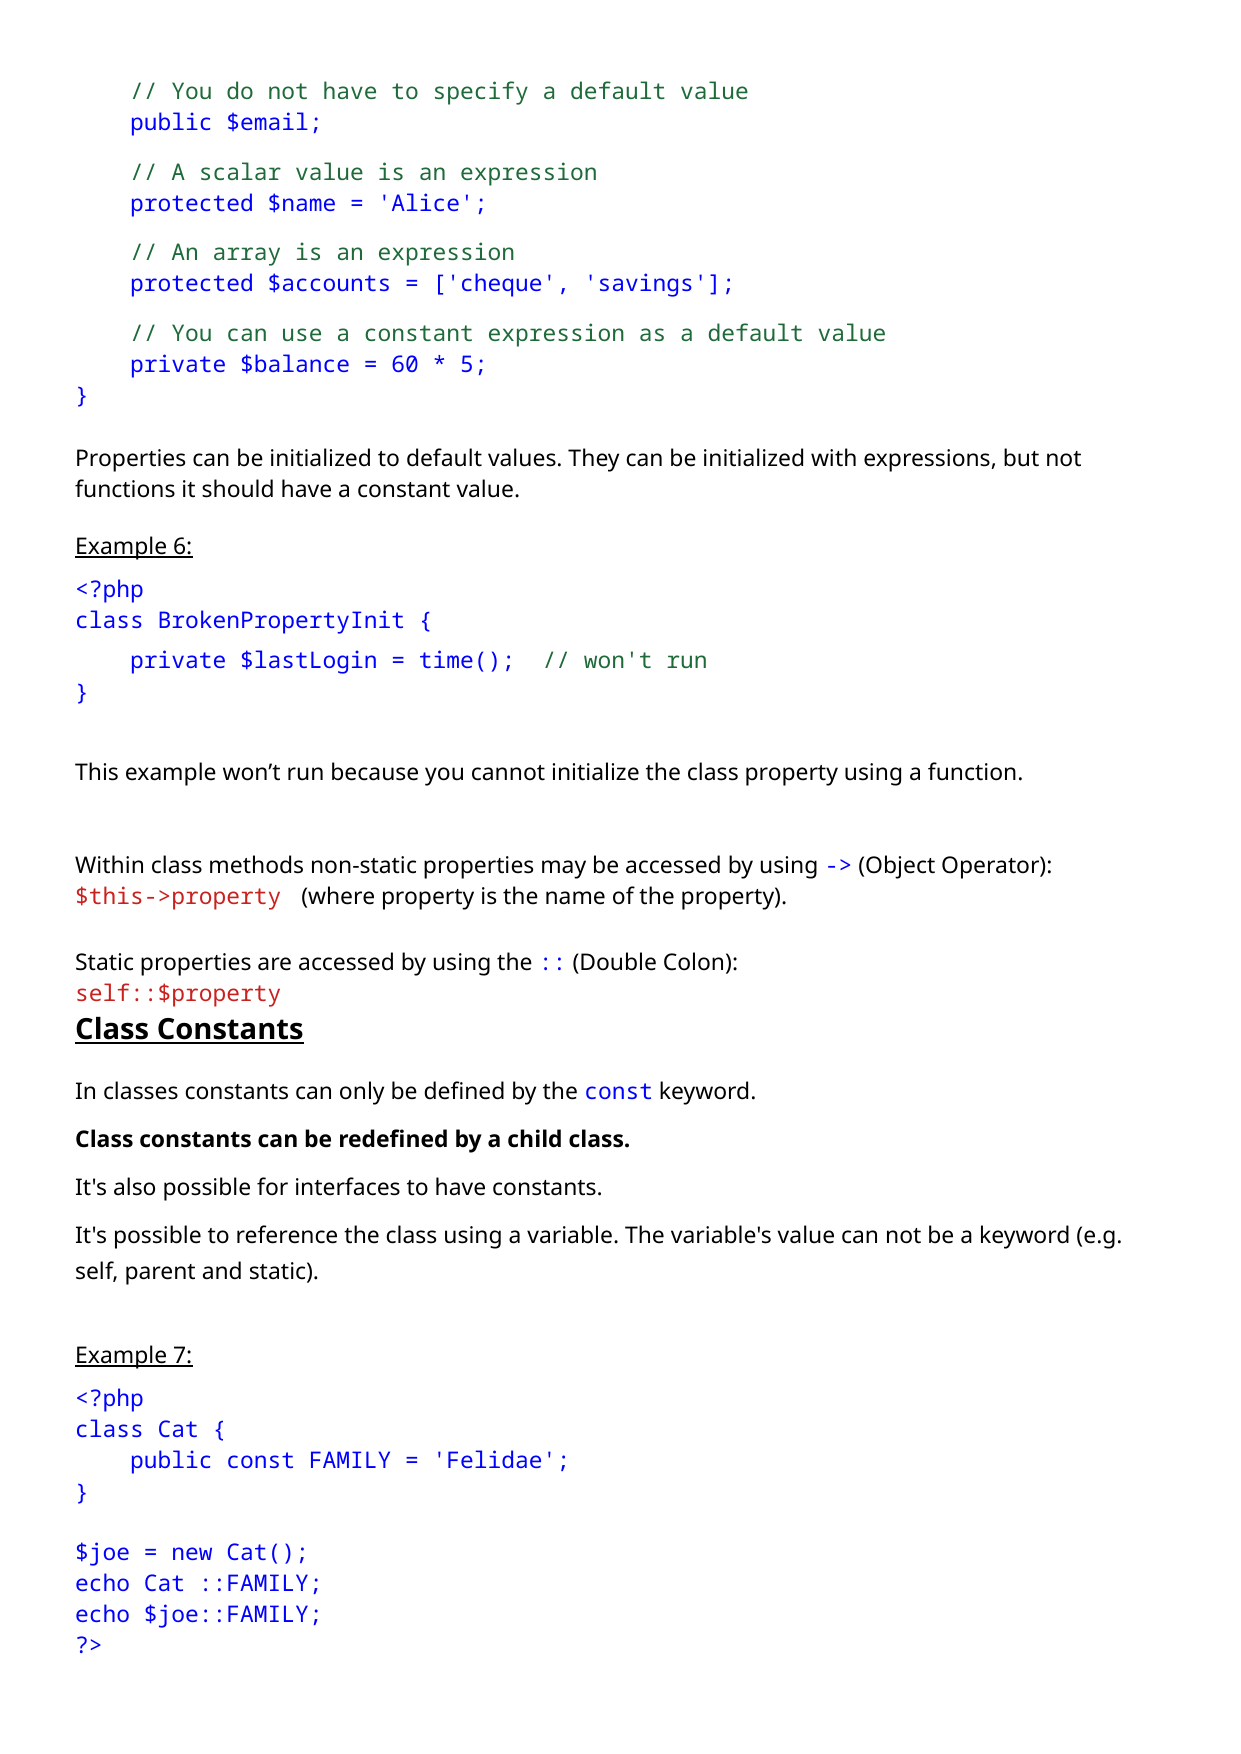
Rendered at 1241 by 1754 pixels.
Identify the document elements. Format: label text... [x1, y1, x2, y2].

text class Cat { [75, 1413, 1166, 1444]
text <?php [75, 573, 1166, 604]
text // An array is an expression [75, 236, 1166, 267]
text Example 7: [75, 1339, 1166, 1370]
text self::$property [75, 977, 1166, 1008]
text } [75, 1475, 1166, 1507]
text <?php [75, 1382, 1166, 1413]
text echo Cat ::FAMILY; [75, 1567, 1166, 1598]
text // A scalar value is an expression [75, 156, 1166, 187]
text class BrokenPropertyInit { [75, 604, 1166, 636]
text Within class methods non-static properties may be accessed by using -> (Object Operator): [75, 848, 1166, 880]
text protected $accounts = ['cheque', 'savings']; [75, 267, 1166, 298]
text $this->property (where property is the name of the property). [75, 880, 1166, 911]
text $joe = new Cat(); [75, 1535, 1166, 1567]
text Static properties are accessed by using the :: (Double Colon): [75, 946, 1166, 977]
text public $email; [75, 106, 1166, 137]
subtitle Class Constants [75, 1008, 1166, 1048]
text It's also possible for interfaces to have constants. [75, 1171, 1166, 1202]
text } [75, 379, 1166, 410]
text private $lastLogin = time(); // won't run [75, 644, 1166, 676]
text ?> [75, 1629, 1166, 1660]
text This example won’t run because you cannot initialize the class property using a function. [75, 756, 1166, 787]
text protected $name = 'Alice'; [75, 187, 1166, 218]
text Example 6: [75, 530, 1166, 561]
text Properties can be initialized to default values. They can be initialized with expressions, but not functions it should have a constant value. [75, 442, 1166, 504]
text It's possible to reference the class using a variable. The variable's value can not be a keyword (e.g. self, parent and static). [75, 1219, 1166, 1286]
text // You do not have to specify a default value [75, 75, 1166, 106]
text // You can use a constant expression as a default value [75, 317, 1166, 348]
text public const FAMILY = 'Felidae'; [75, 1444, 1166, 1475]
text Class constants can be redefined by a child class. [75, 1123, 1166, 1154]
text private $balance = 60 * 5; [75, 348, 1166, 379]
text echo $joe::FAMILY; [75, 1598, 1166, 1629]
text } [75, 676, 1166, 707]
text In classes constants can only be defined by the const keyword. [75, 1075, 1166, 1106]
